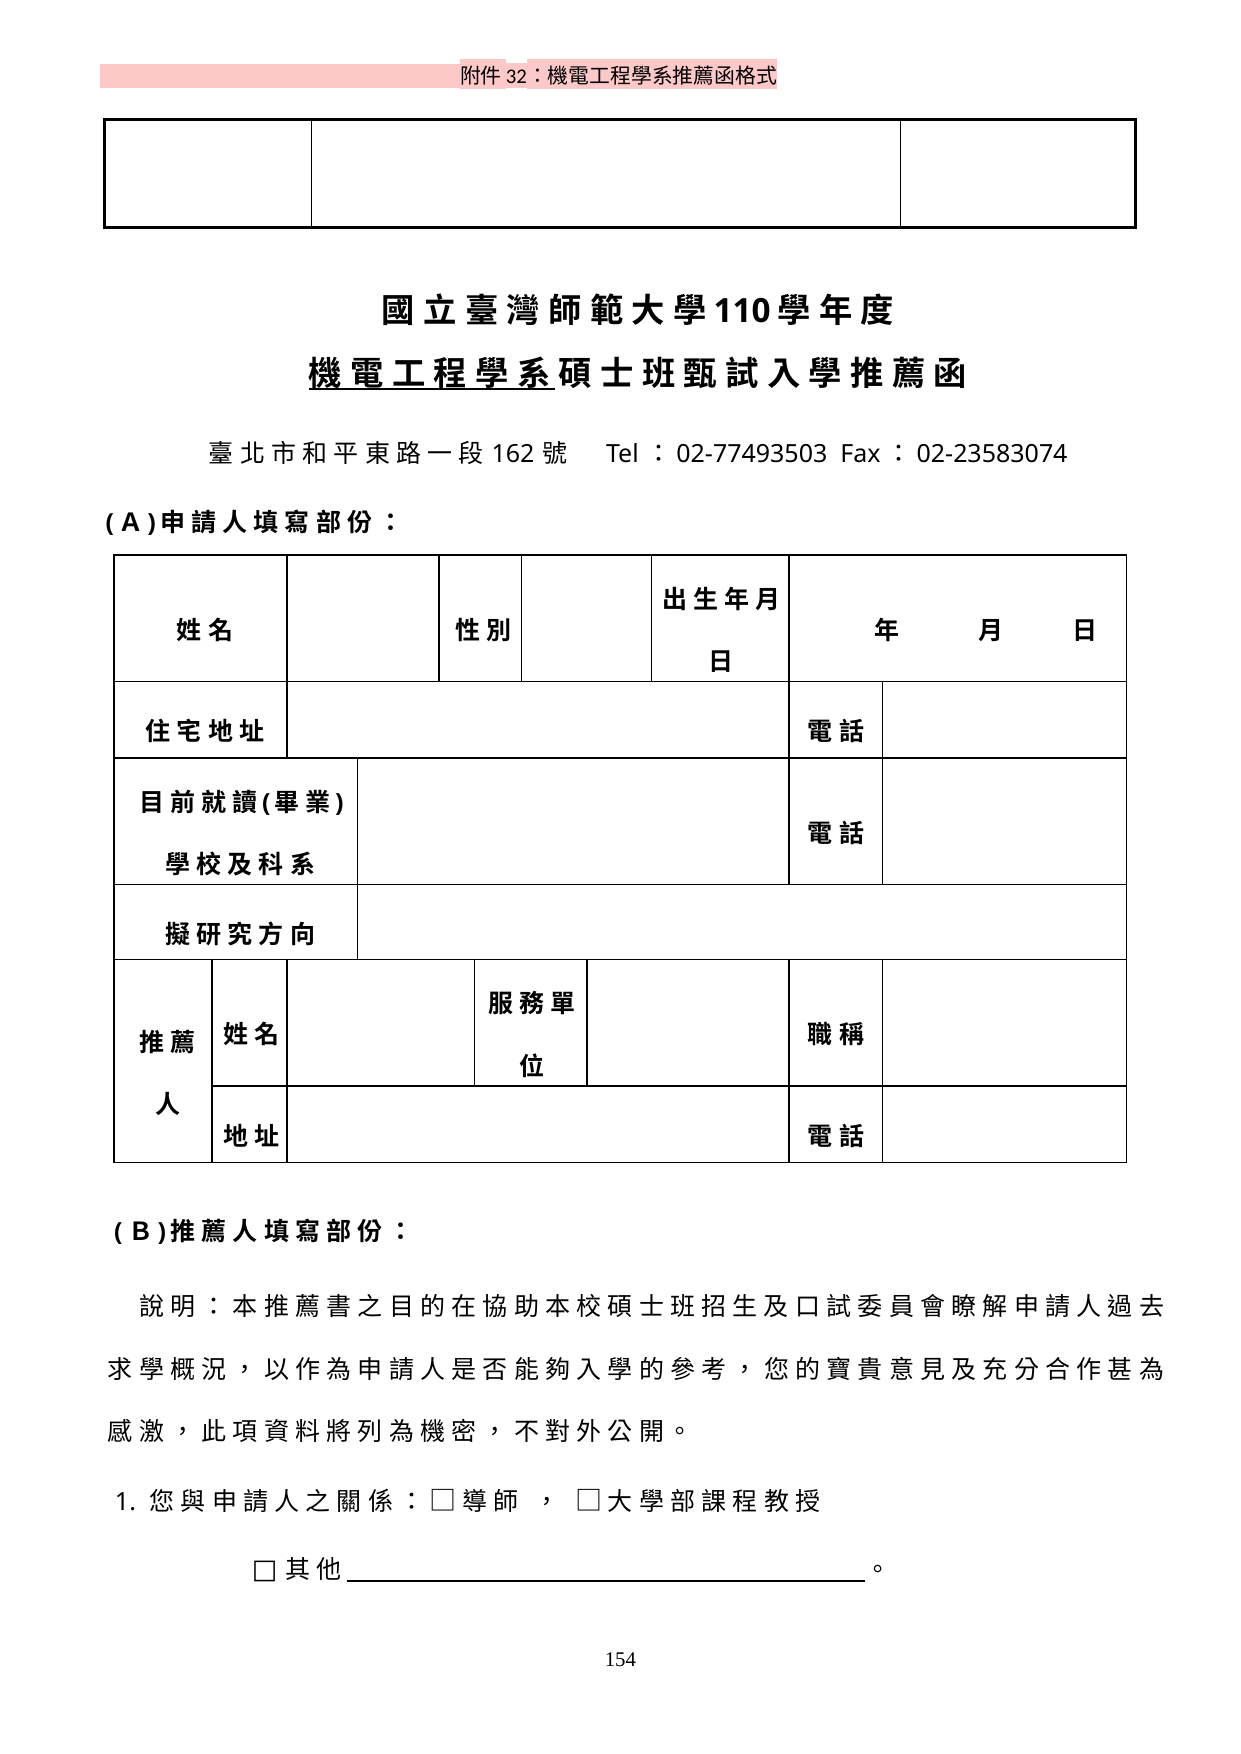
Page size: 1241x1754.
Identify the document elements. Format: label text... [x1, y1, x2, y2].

text 說明：本推薦書之目的在協助本校碩士班招生及口試委員會瞭解申請人過去求學概況，以作為申請人是否能夠入學的參考，您的寶貴意見及充分合作甚為感激，此項資料將列為機密，不對外公開。 [104, 1263, 1171, 1451]
table_cell [883, 759, 1126, 884]
table_header [288, 556, 438, 681]
table_cell [106, 121, 311, 226]
table_cell 地址 [213, 1087, 286, 1162]
table_cell [312, 121, 900, 226]
text (Ａ)申請人填寫部份： [104, 479, 1171, 541]
table_cell 住宅地址 [115, 682, 286, 757]
text 臺北市和平東路一段162號 Tel：02-77493503 Fax：02-23583074 [104, 410, 1171, 473]
table_cell 電話 [790, 759, 882, 884]
table_cell [588, 960, 788, 1085]
table_cell 職稱 [790, 960, 882, 1085]
table_cell [901, 121, 1134, 226]
text 機電工程學系碩士班甄試入學推薦函 [104, 329, 1171, 391]
table_cell 擬研究方向 [115, 885, 357, 959]
text (Ｂ)推薦人填寫部份： [104, 1188, 1171, 1251]
table_cell [288, 1087, 788, 1162]
text 1. 您與申請人之關係：□導師 ， □大學部課程教授 [104, 1457, 1171, 1519]
text □其他 。 [104, 1526, 1136, 1588]
table_cell 服務單位 [475, 960, 586, 1085]
table_cell [883, 960, 1126, 1085]
text 國立臺灣師範大學110學年度 [104, 266, 1171, 329]
table_cell 電話 [790, 682, 882, 757]
table_cell [358, 885, 1126, 959]
table_cell 目前就讀(畢業)學校及科系 [115, 759, 357, 884]
table_cell [883, 682, 1126, 757]
table_header 姓名 [115, 556, 286, 681]
table_cell [358, 759, 788, 884]
table_cell 姓名 [213, 960, 286, 1085]
table_cell [288, 960, 474, 1085]
table_cell [288, 682, 788, 757]
table_header [522, 556, 651, 681]
table_header 出生年月日 [652, 556, 788, 681]
table_header 年 月 日 [790, 556, 1126, 681]
table_cell 電話 [790, 1087, 882, 1162]
table_cell [883, 1087, 1126, 1162]
table_cell 推薦人 [115, 960, 211, 1162]
table_header 性別 [440, 556, 521, 681]
